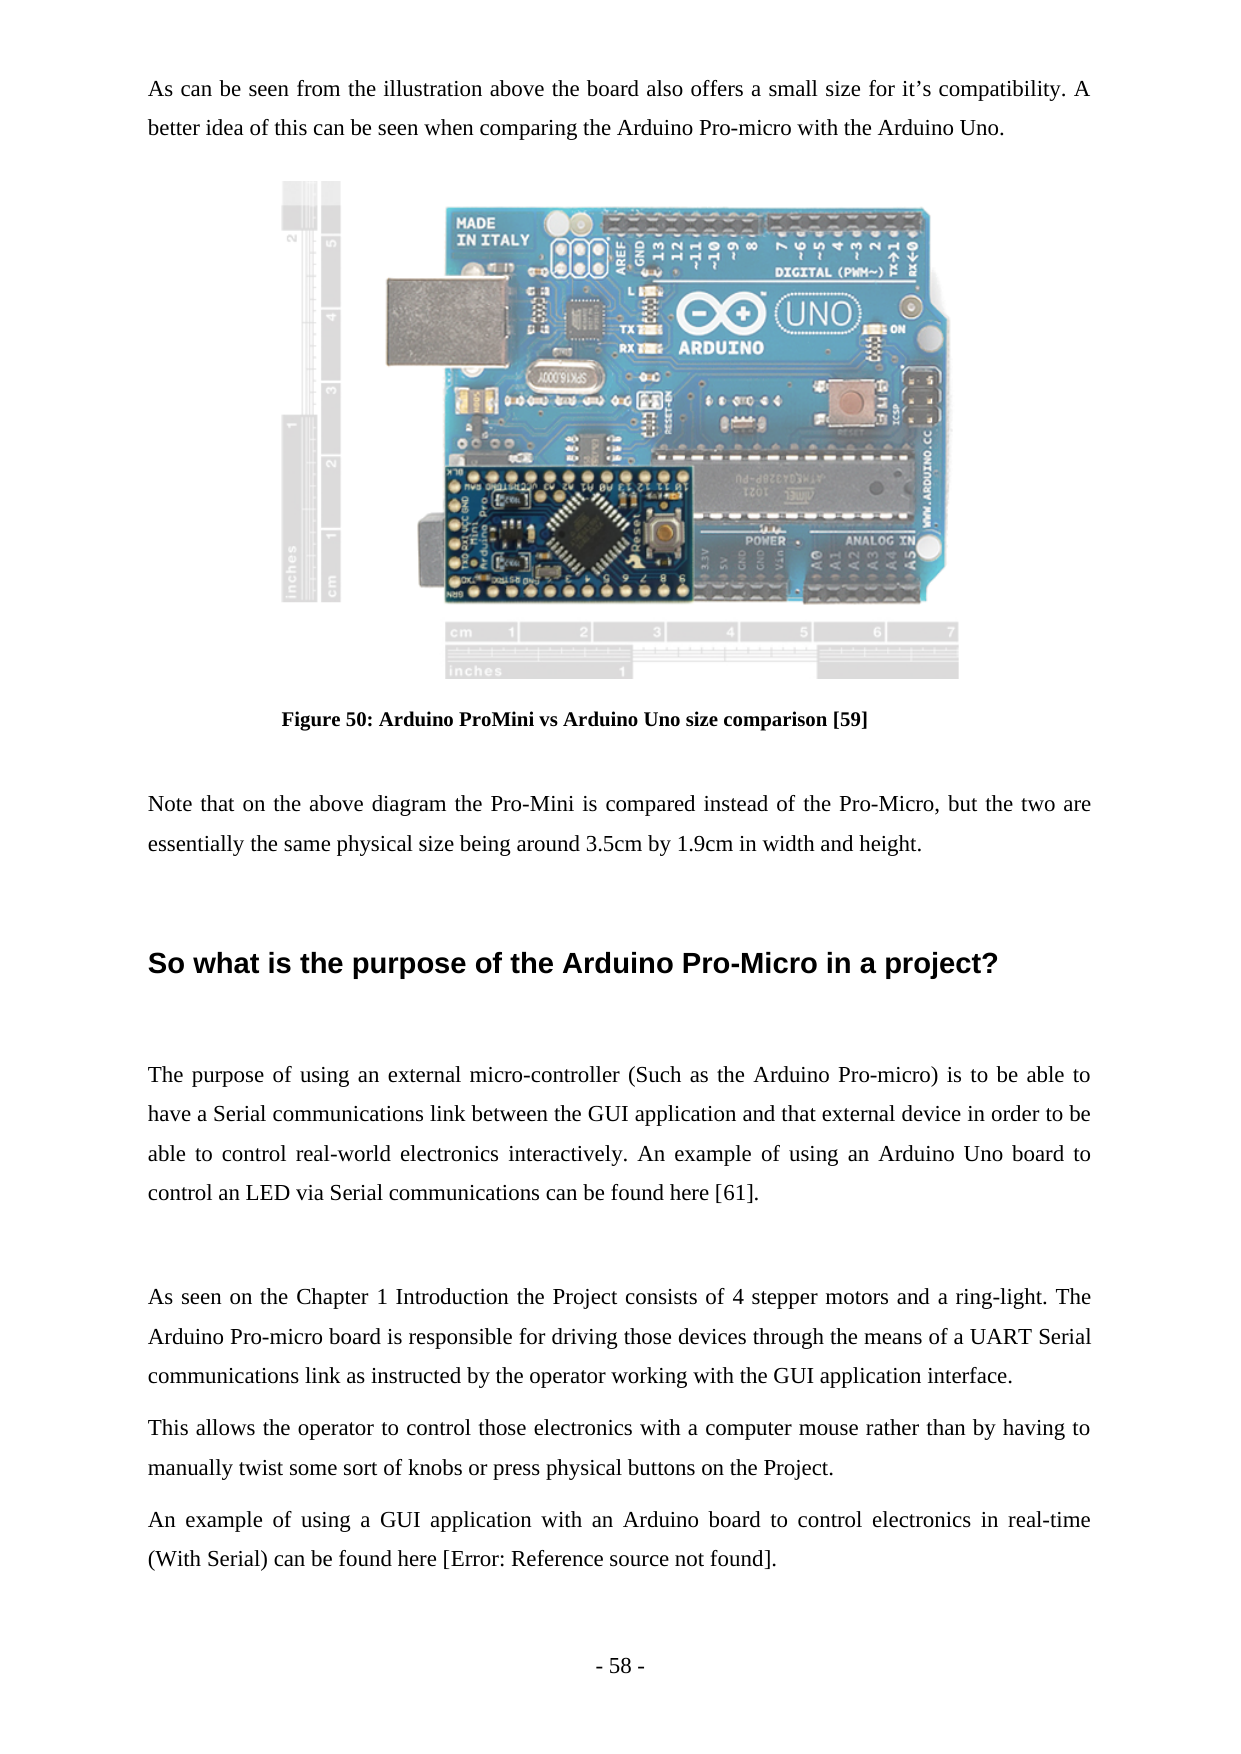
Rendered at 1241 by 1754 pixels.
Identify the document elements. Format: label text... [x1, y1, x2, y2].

text An example of using a GUI application with an Arduino board to control electronics in real-time (With Serial) can be found here [Error: Reference source not found]. [148, 1506, 1092, 1572]
text Note that on the above diagram the Pro-Mini is compared instead of the Pro-Micro, but the two are essentially the same physical size being around 3.5cm by 1.9cm in width and height. [148, 790, 1092, 856]
picture [281, 181, 959, 679]
text As seen on the Chapter 1 Introduction the Project consists of 4 stepper motors and a ring-light. The Arduino Pro-micro board is responsible for driving those devices through the means of a UART Serial communications link as instructed by the operator working with the GUI application interface. [148, 1283, 1092, 1389]
text This allows the operator to control those electronics with a computer mouse rather than by having to manually twist some sort of knobs or press physical buttons on the Project. [148, 1414, 1092, 1480]
subtitle So what is the purpose of the Arduino Pro-Micro in a project? [148, 946, 1092, 980]
text Figure 50: Arduino ProMini vs Arduino Uno size comparison [59] [281, 679, 959, 731]
text As can be seen from the illustration above the board also offers a small size for it’s compatibility. A better idea of this can be seen when comparing the Arduino Pro-micro with the Arduino Uno. [148, 75, 1092, 141]
text The purpose of using an external micro-controller (Such as the Arduino Pro-micro) is to be able to have a Serial communications link between the GUI application and that external device in order to be able to control real-world electronics interactively. An example of using an Arduino Uno board to control an LED via Serial communications can be found here [61]. [148, 1061, 1092, 1206]
